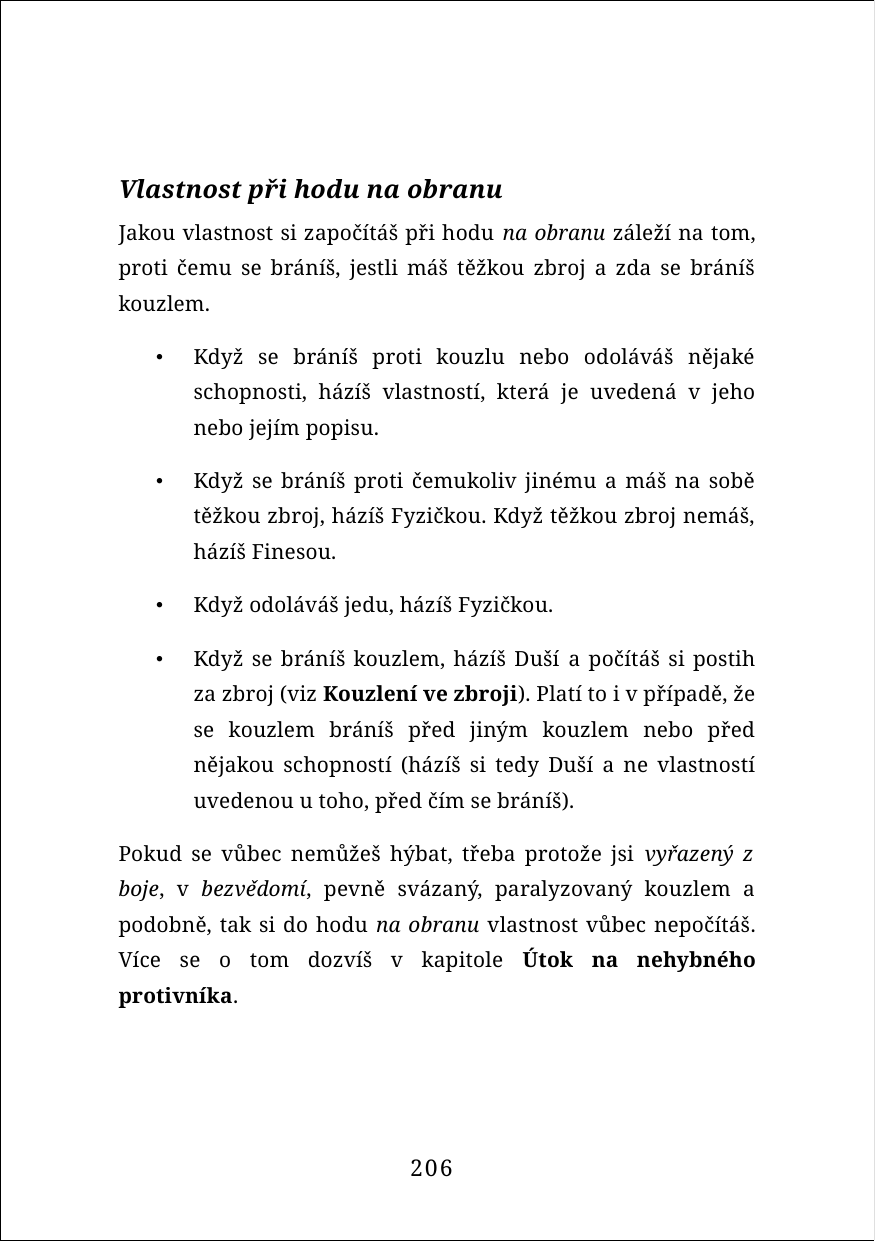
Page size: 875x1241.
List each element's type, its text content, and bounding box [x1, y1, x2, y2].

subtitle Vlastnost při hodu na obranu [118, 172, 756, 206]
text Pokud se vůbec nemůžeš hýbat, třeba protože jsi vyřazený z boje, v bezvědomí, pevně svázaný, paralyzovaný kouzlem a podobně, tak si do hodu na obranu vlastnost vůbec nepočítáš. Více se o tom dozvíš v kapitole Útok na nehybného protivníka. [118, 839, 756, 1009]
list Když se bráníš kouzlem, házíš Duší a počítáš si postih za zbroj (viz Kouzlení ve zbroji). Platí to i v případě, že se kouzlem bráníš před jiným kouzlem nebo před nějakou schopností (házíš si tedy Duší a ne vlastností uvedenou u toho, před čím se bráníš). [156, 644, 756, 814]
list Když se bráníš proti čemukoliv jinému a máš na sobě těžkou zbroj, házíš Fyzičkou. Když těžkou zbroj nemáš, házíš Finesou. [156, 466, 756, 566]
list Když odoláváš jedu, házíš Fyzičkou. [156, 590, 756, 619]
text Jakou vlastnost si započítáš při hodu na obranu záleží na tom, proti čemu se bráníš, jestli máš těžkou zbroj a zda se bráníš kouzlem. [118, 218, 756, 317]
list Když se bráníš proti kouzlu nebo odoláváš nějaké schopnosti, házíš vlastností, která je uvedená v jeho nebo jejím popisu. [156, 342, 756, 441]
